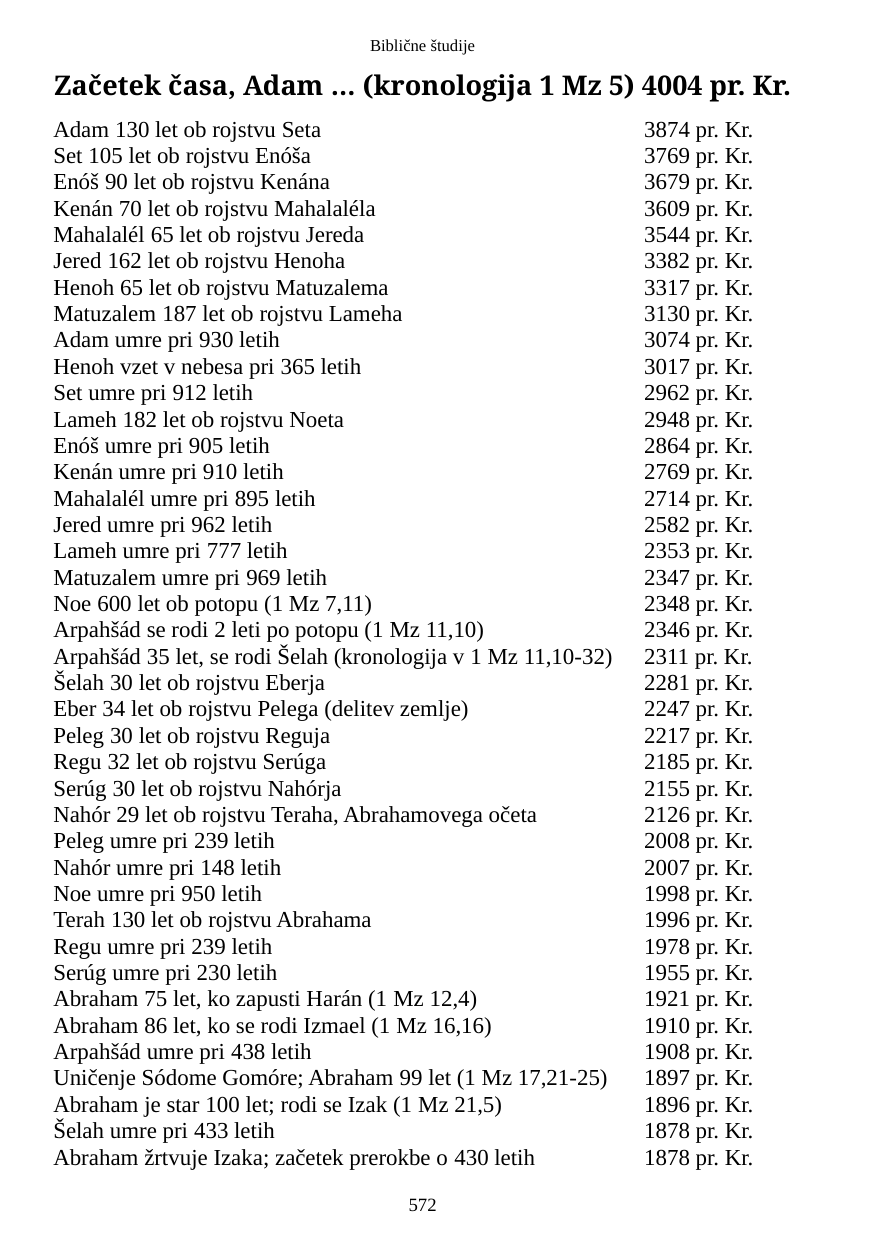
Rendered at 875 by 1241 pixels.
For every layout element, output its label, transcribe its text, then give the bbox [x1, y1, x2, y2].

text Lameh 182 let ob rojstvu Noeta 2948 pr. Kr. [35, 406, 809, 432]
text Šelah umre pri 433 letih 1878 pr. Kr. [35, 1117, 809, 1143]
text Arpahšád umre pri 438 letih 1908 pr. Kr. [35, 1038, 809, 1064]
text Abraham 86 let, ko se rodi Izmael (1 Mz 16,16) 1910 pr. Kr. [35, 1012, 809, 1038]
text Jered 162 let ob rojstvu Henoha 3382 pr. Kr. [35, 247, 809, 274]
text Lameh umre pri 777 letih 2353 pr. Kr. [35, 537, 809, 564]
text Nahór 29 let ob rojstvu Teraha, Abrahamovega očeta 2126 pr. Kr. [35, 801, 809, 827]
text Peleg 30 let ob rojstvu Reguja 2217 pr. Kr. [35, 722, 809, 748]
text Arpahšád se rodi 2 leti po potopu (1 Mz 11,10) 2346 pr. Kr. [35, 616, 809, 643]
text Terah 130 let ob rojstvu Abrahama 1996 pr. Kr. [35, 906, 809, 933]
text Mahalalél umre pri 895 letih 2714 pr. Kr. [35, 485, 809, 511]
text Regu umre pri 239 letih 1978 pr. Kr. [35, 933, 809, 959]
text Uničenje Sódome Gomóre; Abraham 99 let (1 Mz 17,21-25) 1897 pr. Kr. [35, 1064, 809, 1091]
text Henoh vzet v nebesa pri 365 letih 3017 pr. Kr. [35, 353, 809, 379]
text Arpahšád 35 let, se rodi Šelah (kronologija v 1 Mz 11,10-32) 2311 pr. Kr. [35, 643, 809, 669]
text Jered umre pri 962 letih 2582 pr. Kr. [35, 511, 809, 537]
subtitle Začetek časa, Adam … (kronologija 1 Mz 5) 4004 pr. Kr. [35, 66, 809, 103]
text Enóš 90 let ob rojstvu Kenána 3679 pr. Kr. [35, 168, 809, 195]
text Noe umre pri 950 letih 1998 pr. Kr. [35, 880, 809, 906]
text Nahór umre pri 148 letih 2007 pr. Kr. [35, 854, 809, 880]
text Adam 130 let ob rojstvu Seta 3874 pr. Kr. [35, 116, 809, 142]
text Matuzalem 187 let ob rojstvu Lameha 3130 pr. Kr. [35, 300, 809, 327]
text Serúg umre pri 230 letih 1955 pr. Kr. [35, 959, 809, 985]
text Eber 34 let ob rojstvu Pelega (delitev zemlje) 2247 pr. Kr. [35, 696, 809, 722]
text Abraham je star 100 let; rodi se Izak (1 Mz 21,5) 1896 pr. Kr. [35, 1091, 809, 1117]
text Abraham žrtvuje Izaka; začetek prerokbe o 430 letih 1878 pr. Kr. [35, 1143, 809, 1170]
text Kenán umre pri 910 letih 2769 pr. Kr. [35, 458, 809, 485]
text Mahalalél 65 let ob rojstvu Jereda 3544 pr. Kr. [35, 221, 809, 247]
text Serúg 30 let ob rojstvu Nahórja 2155 pr. Kr. [35, 774, 809, 801]
text Kenán 70 let ob rojstvu Mahalaléla 3609 pr. Kr. [35, 195, 809, 221]
text Peleg umre pri 239 letih 2008 pr. Kr. [35, 827, 809, 854]
text Regu 32 let ob rojstvu Serúga 2185 pr. Kr. [35, 748, 809, 774]
text Adam umre pri 930 letih 3074 pr. Kr. [35, 327, 809, 353]
text Set umre pri 912 letih 2962 pr. Kr. [35, 379, 809, 406]
text Henoh 65 let ob rojstvu Matuzalema 3317 pr. Kr. [35, 274, 809, 300]
text Enóš umre pri 905 letih 2864 pr. Kr. [35, 432, 809, 458]
text Noe 600 let ob potopu (1 Mz 7,11) 2348 pr. Kr. [35, 590, 809, 616]
text Matuzalem umre pri 969 letih 2347 pr. Kr. [35, 564, 809, 590]
text Abraham 75 let, ko zapusti Harán (1 Mz 12,4) 1921 pr. Kr. [35, 985, 809, 1012]
text Šelah 30 let ob rojstvu Eberja 2281 pr. Kr. [35, 669, 809, 696]
text Set 105 let ob rojstvu Enóša 3769 pr. Kr. [35, 142, 809, 168]
